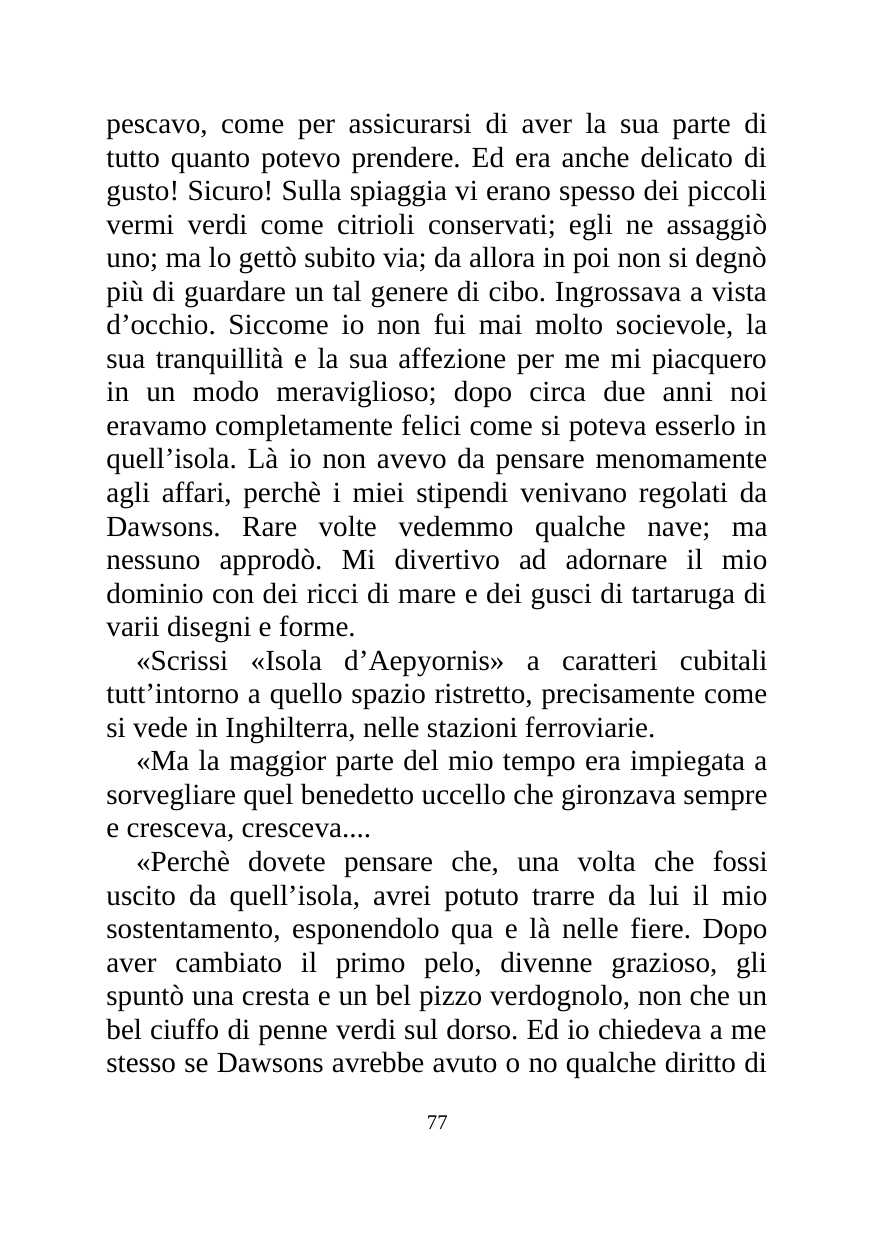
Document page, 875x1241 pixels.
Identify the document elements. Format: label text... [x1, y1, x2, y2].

text «Perchè dovete pensare che, una volta che fossi uscito da quell’isola, avrei potuto trarre da lui il mio sostentamento, esponendolo qua e là nelle fiere. Dopo aver cambiato il primo pelo, divenne grazioso, gli spuntò una cresta e un bel pizzo verdognolo, non che un bel ciuffo di penne verdi sul dorso. Ed io chiedeva a me stesso se Dawsons avrebbe avuto o no qualche diritto di [106, 844, 768, 1079]
text «Ma la maggior parte del mio tempo era impiegata a sorvegliare quel benedetto uccello che gironzava sempre e cresceva, cresceva.... [106, 743, 768, 844]
text pescavo, come per assicurarsi di aver la sua parte di tutto quanto potevo prendere. Ed era anche delicato di gusto! Sicuro! Sulla spiaggia vi erano spesso dei piccoli vermi verdi come citrioli conservati; egli ne assaggiò uno; ma lo gettò subito via; da allora in poi non si degnò più di guardare un tal genere di cibo. Ingrossava a vista d’occhio. Siccome io non fui mai molto socievole, la sua tranquillità e la sua affezione per me mi piacquero in un modo meraviglioso; dopo circa due anni noi eravamo completamente felici come si poteva esserlo in quell’isola. Là io non avevo da pensare menomamente agli affari, perchè i miei stipendi venivano regolati da Dawsons. Rare volte vedemmo qualche nave; ma nessuno approdò. Mi divertivo ad adornare il mio dominio con dei ricci di mare e dei gusci di tartaruga di varii disegni e forme. [106, 106, 768, 643]
text «Scrissi «Isola d’Aepyornis» a caratteri cubitali tutt’intorno a quello spazio ristretto, precisamente come si vede in Inghilterra, nelle stazioni ferroviarie. [106, 643, 768, 743]
